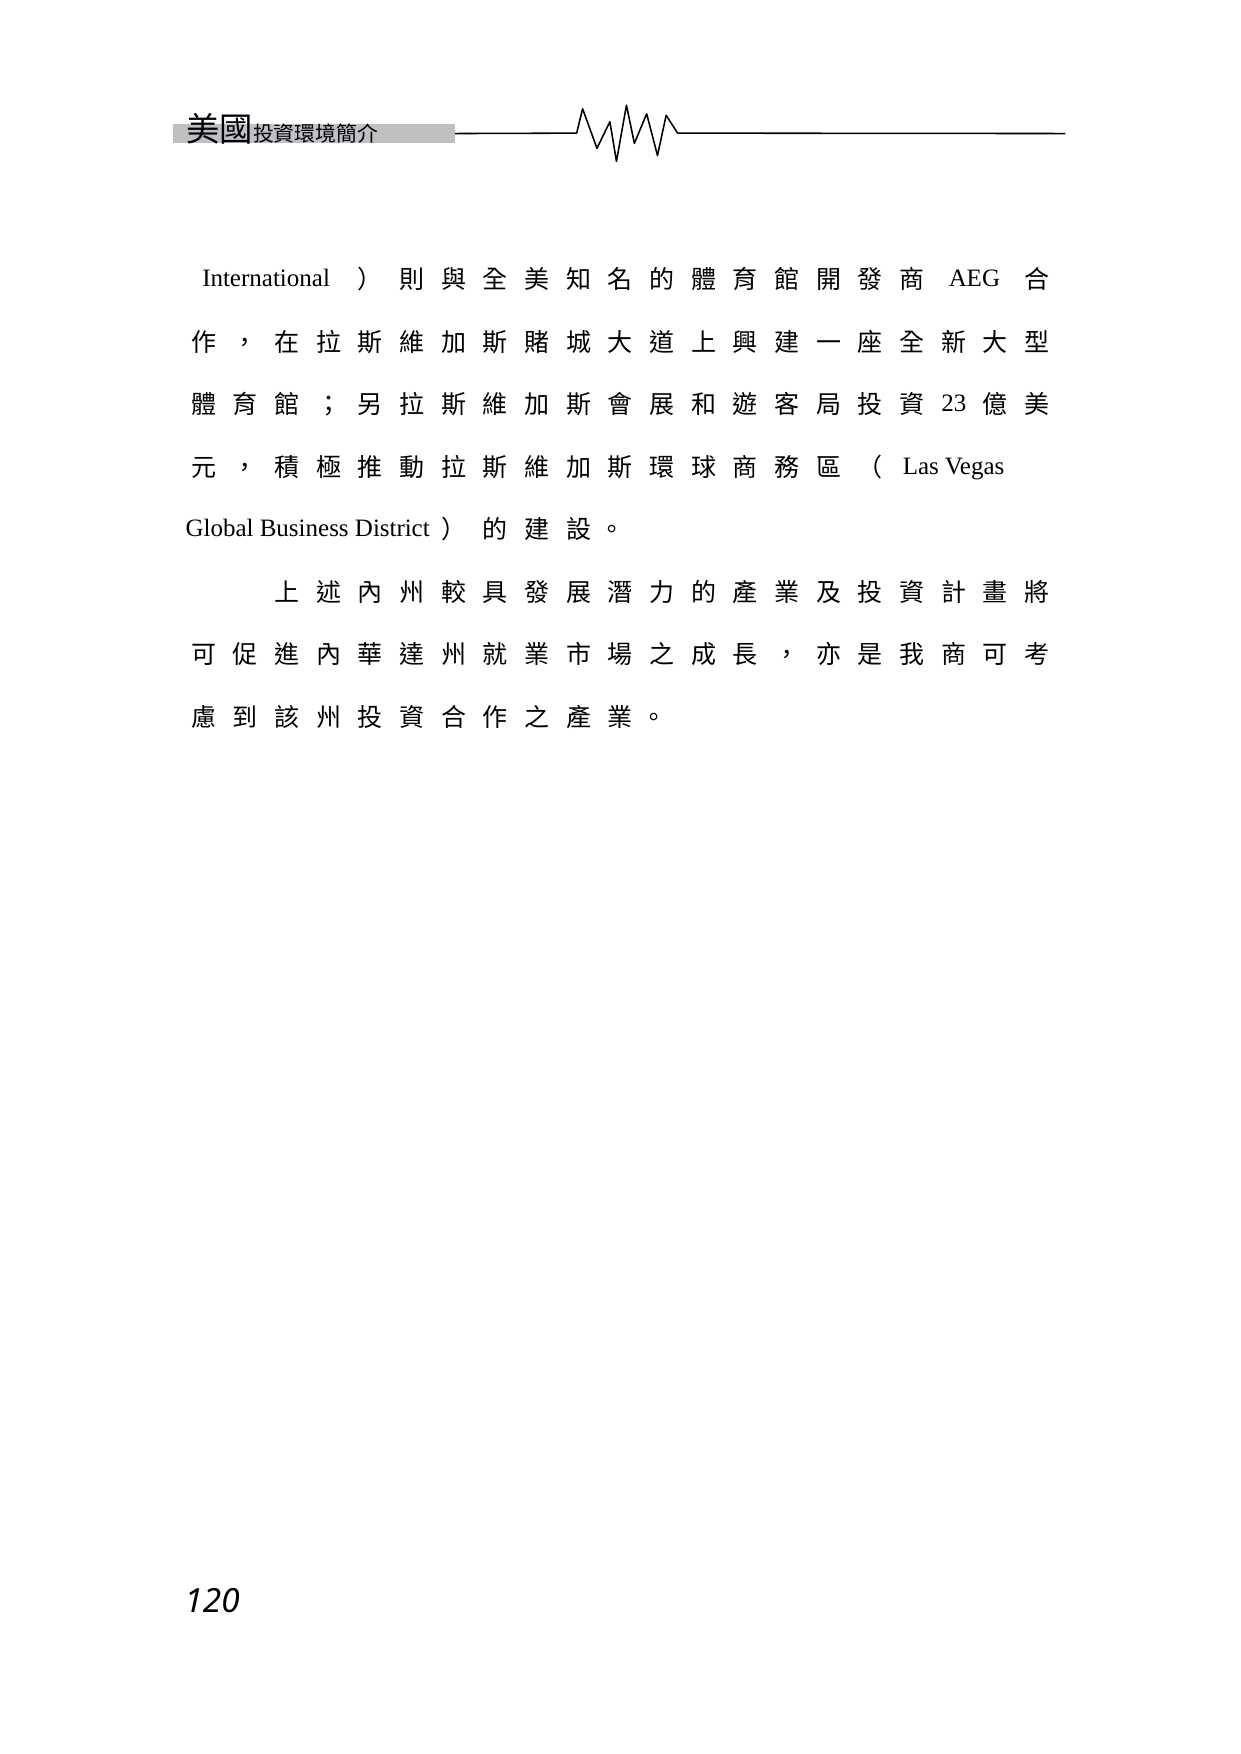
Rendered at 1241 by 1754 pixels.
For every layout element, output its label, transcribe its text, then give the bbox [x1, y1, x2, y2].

text International）則與全美知名的體育館開發商AEG合作，在拉斯維加斯賭城大道上興建一座全新大型體育館；另拉斯維加斯會展和遊客局投資23億美元，積極推動拉斯維加斯環球商務區（Las Vegas Global Business District）的建設。 [183, 236, 1058, 549]
text 上述內州較具發展潛力的產業及投資計畫將可促進內華達州就業市場之成長，亦是我商可考慮到該州投資合作之產業。 [183, 549, 1058, 736]
